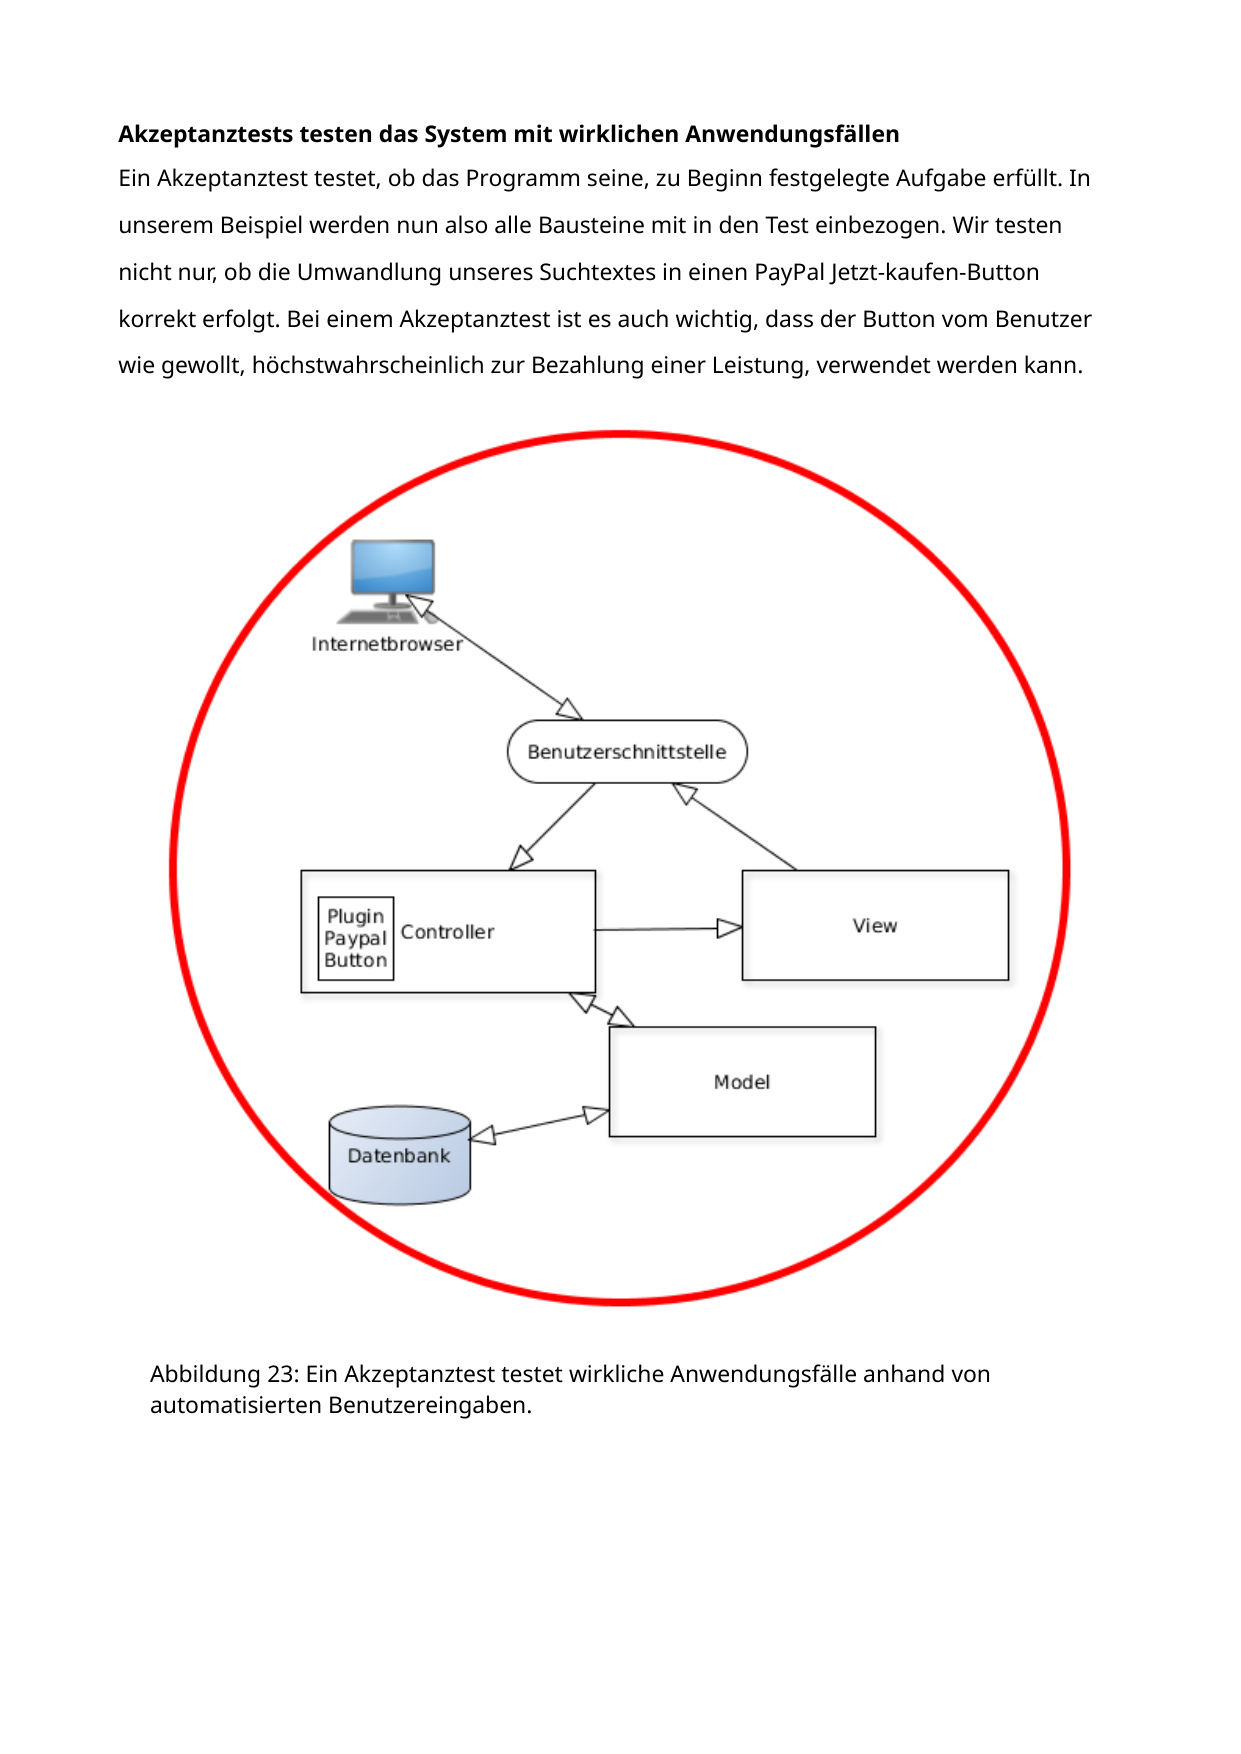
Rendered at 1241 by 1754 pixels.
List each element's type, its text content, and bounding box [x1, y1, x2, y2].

text Abbildung 23: Ein Akzeptanztest testet wirkliche Anwendungsfälle anhand von automatisierten Benutzereingaben. [150, 1327, 1090, 1420]
subtitle Akzeptanztests testen das System mit wirklichen Anwendungsfällen [118, 118, 1122, 149]
picture [149, 410, 1091, 1327]
text Ein Akzeptanztest testet, ob das Programm seine, zu Beginn festgelegte Aufgabe erfüllt. In unserem Beispiel werden nun also alle Bausteine mit in den Test einbezogen. Wir testen nicht nur, ob die Umwandlung unseres Suchtextes in einen PayPal Jetzt-kaufen-Button korrekt erfolgt. Bei einem Akzeptanztest ist es auch wichtig, dass der Button vom Benutzer wie gewollt, höchstwahrscheinlich zur Bezahlung einer Leistung, verwendet werden kann. [118, 162, 1122, 381]
